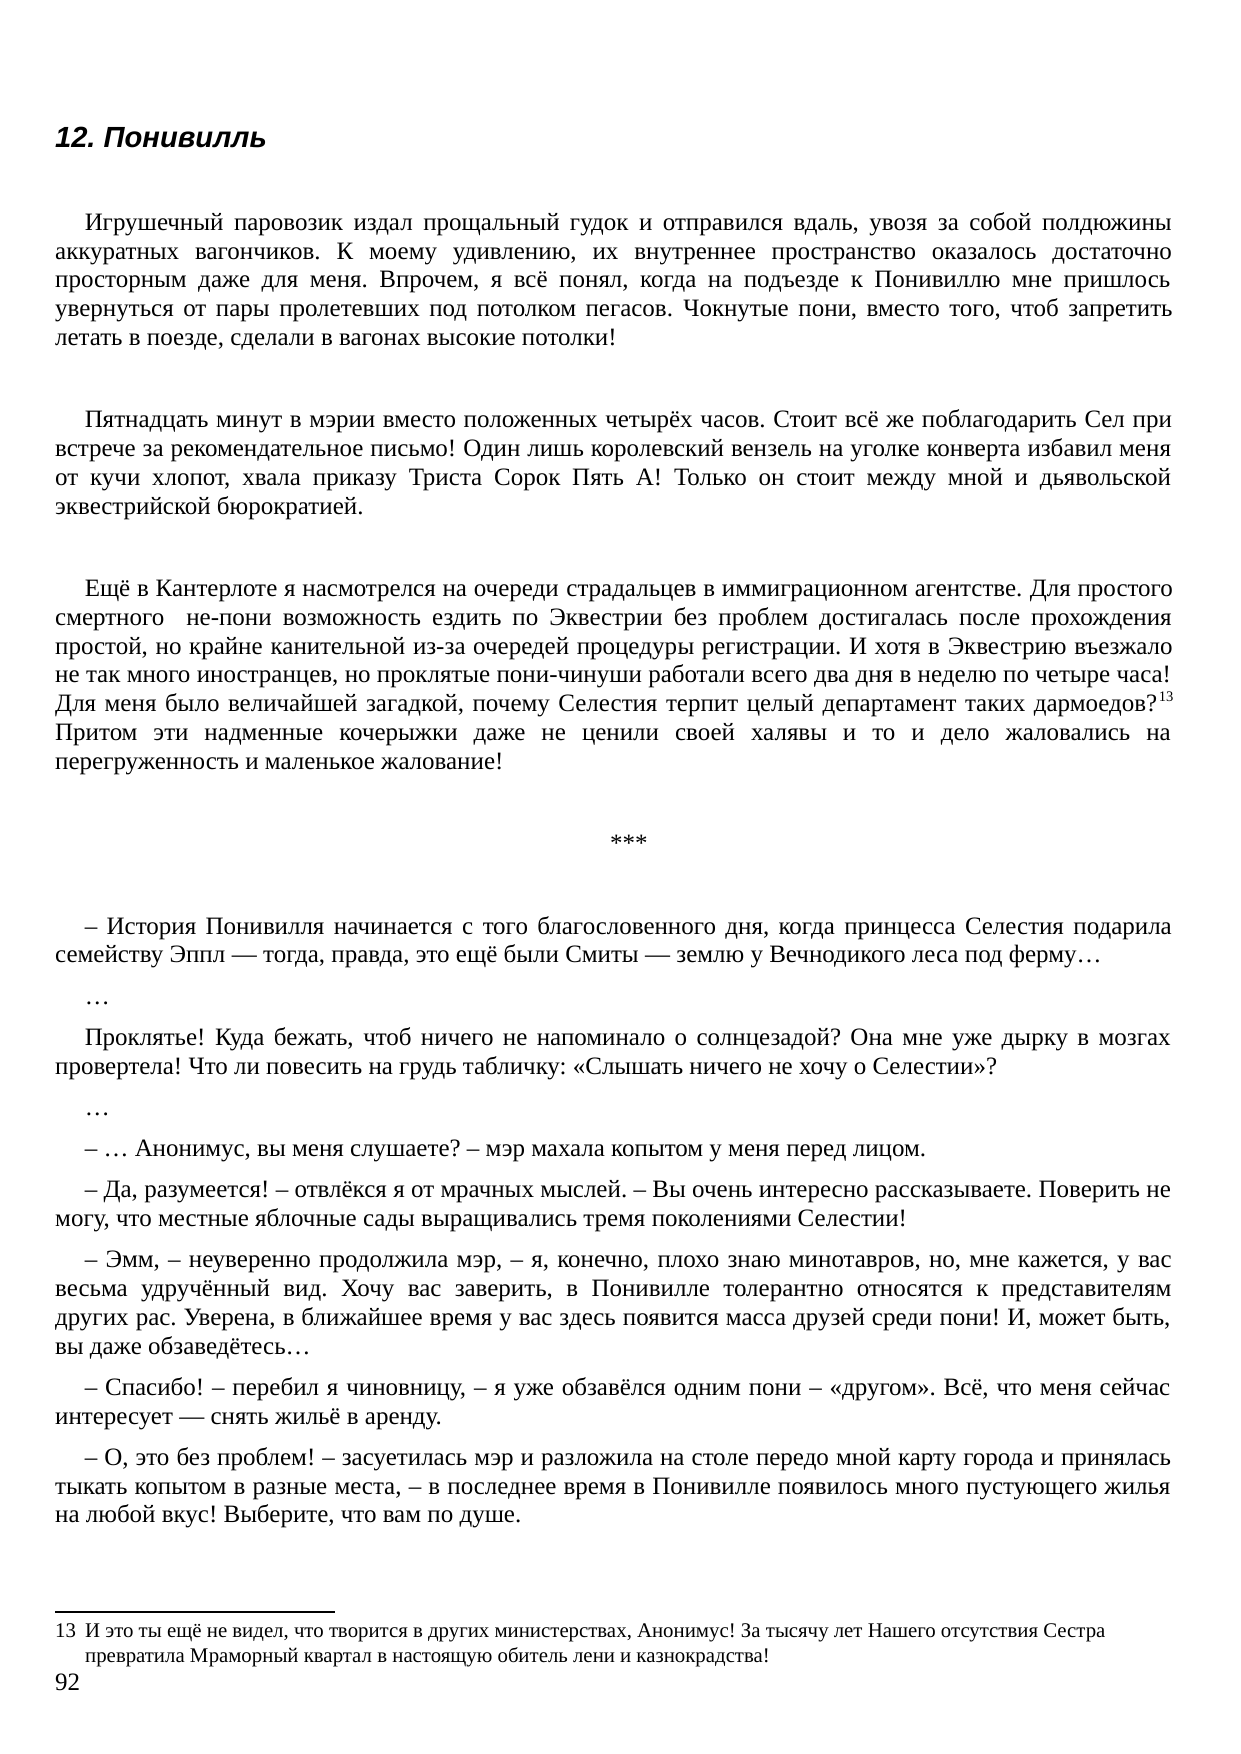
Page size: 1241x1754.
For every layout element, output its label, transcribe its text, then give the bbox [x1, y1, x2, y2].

text … [55, 1092, 1173, 1121]
text … [55, 981, 1173, 1009]
text Пятнадцать минут в мэрии вместо положенных четырёх часов. Стоит всё же поблагодарить Сел при встрече за рекомендательное письмо! Один лишь королевский вензель на уголке конверта избавил меня от кучи хлопот, хвала приказу Триста Сорок Пять А! Только он стоит между мной и дьявольской эквестрийской бюрократией. [55, 404, 1173, 519]
text – Эмм, – неуверенно продолжила мэр, – я, конечно, плохо знаю минотавров, но, мне кажется, у вас весьма удручённый вид. Хочу вас заверить, в Понивилле толерантно относятся к представителям других рас. Уверена, в ближайшее время у вас здесь появится масса друзей среди пони! И, может быть, вы даже обзаведётесь… [55, 1244, 1173, 1359]
subtitle 12. Понивилль [55, 120, 1173, 153]
text – О, это без проблем! – засуетилась мэр и разложила на столе передо мной карту города и принялась тыкать копытом в разные места, – в последнее время в Понивилле появилось много пустующего жилья на любой вкус! Выберите, что вам по душе. [55, 1442, 1173, 1528]
text – История Понивилля начинается с того благословенного дня, когда принцесса Селестия подарила семейству Эппл — тогда, правда, это ещё были Смиты — землю у Вечнодикого леса под ферму… [55, 911, 1173, 968]
text – Да, разумеется! – отвлёкся я от мрачных мыслей. – Вы очень интересно рассказываете. Поверить не могу, что местные яблочные сады выращивались тремя поколениями Селестии! [55, 1174, 1173, 1232]
text И это ты ещё не видел, что творится в других министерствах, Анонимус! За тысячу лет Нашего отсутствия Сестра превратила Мраморный квартал в настоящую обитель лени и казнокрадства! [55, 1618, 1173, 1667]
text – Спасибо! – перебил я чиновницу, – я уже обзавёлся одним пони – «другом». Всё, что меня сейчас интересует — снять жильё в аренду. [55, 1372, 1173, 1429]
text – … Анонимус, вы меня слушаете? – мэр махала копытом у меня перед лицом. [55, 1133, 1173, 1162]
text Игрушечный паровозик издал прощальный гудок и отправился вдаль, увозя за собой полдюжины аккуратных вагончиков. К моему удивлению, их внутреннее пространство оказалось достаточно просторным даже для меня. Впрочем, я всё понял, когда на подъезде к Понивиллю мне пришлось увернуться от пары пролетевших под потолком пегасов. Чокнутые пони, вместо того, чтоб запретить летать в поезде, сделали в вагонах высокие потолки! [55, 207, 1173, 351]
text *** [55, 828, 1173, 857]
text Ещё в Кантерлоте я насмотрелся на очереди страдальцев в иммиграционном агентстве. Для простого смертного не-пони возможность ездить по Эквестрии без проблем достигалась после прохождения простой, но крайне канительной из-за очередей процедуры регистрации. И хотя в Эквестрию въезжало не так много иностранцев, но проклятые пони-чинуши работали всего два дня в неделю по четыре часа! Для меня было величайшей загадкой, почему Селестия терпит целый департамент таких дармоедов? Притом эти надменные кочерыжки даже не ценили своей халявы и то и дело жаловались на перегруженность и маленькое жалование! [55, 573, 1173, 774]
text Проклятье! Куда бежать, чтоб ничего не напоминало о солнцезадой? Она мне уже дырку в мозгах провертела! Что ли повесить на грудь табличку: «Слышать ничего не хочу о Селестии»? [55, 1022, 1173, 1079]
